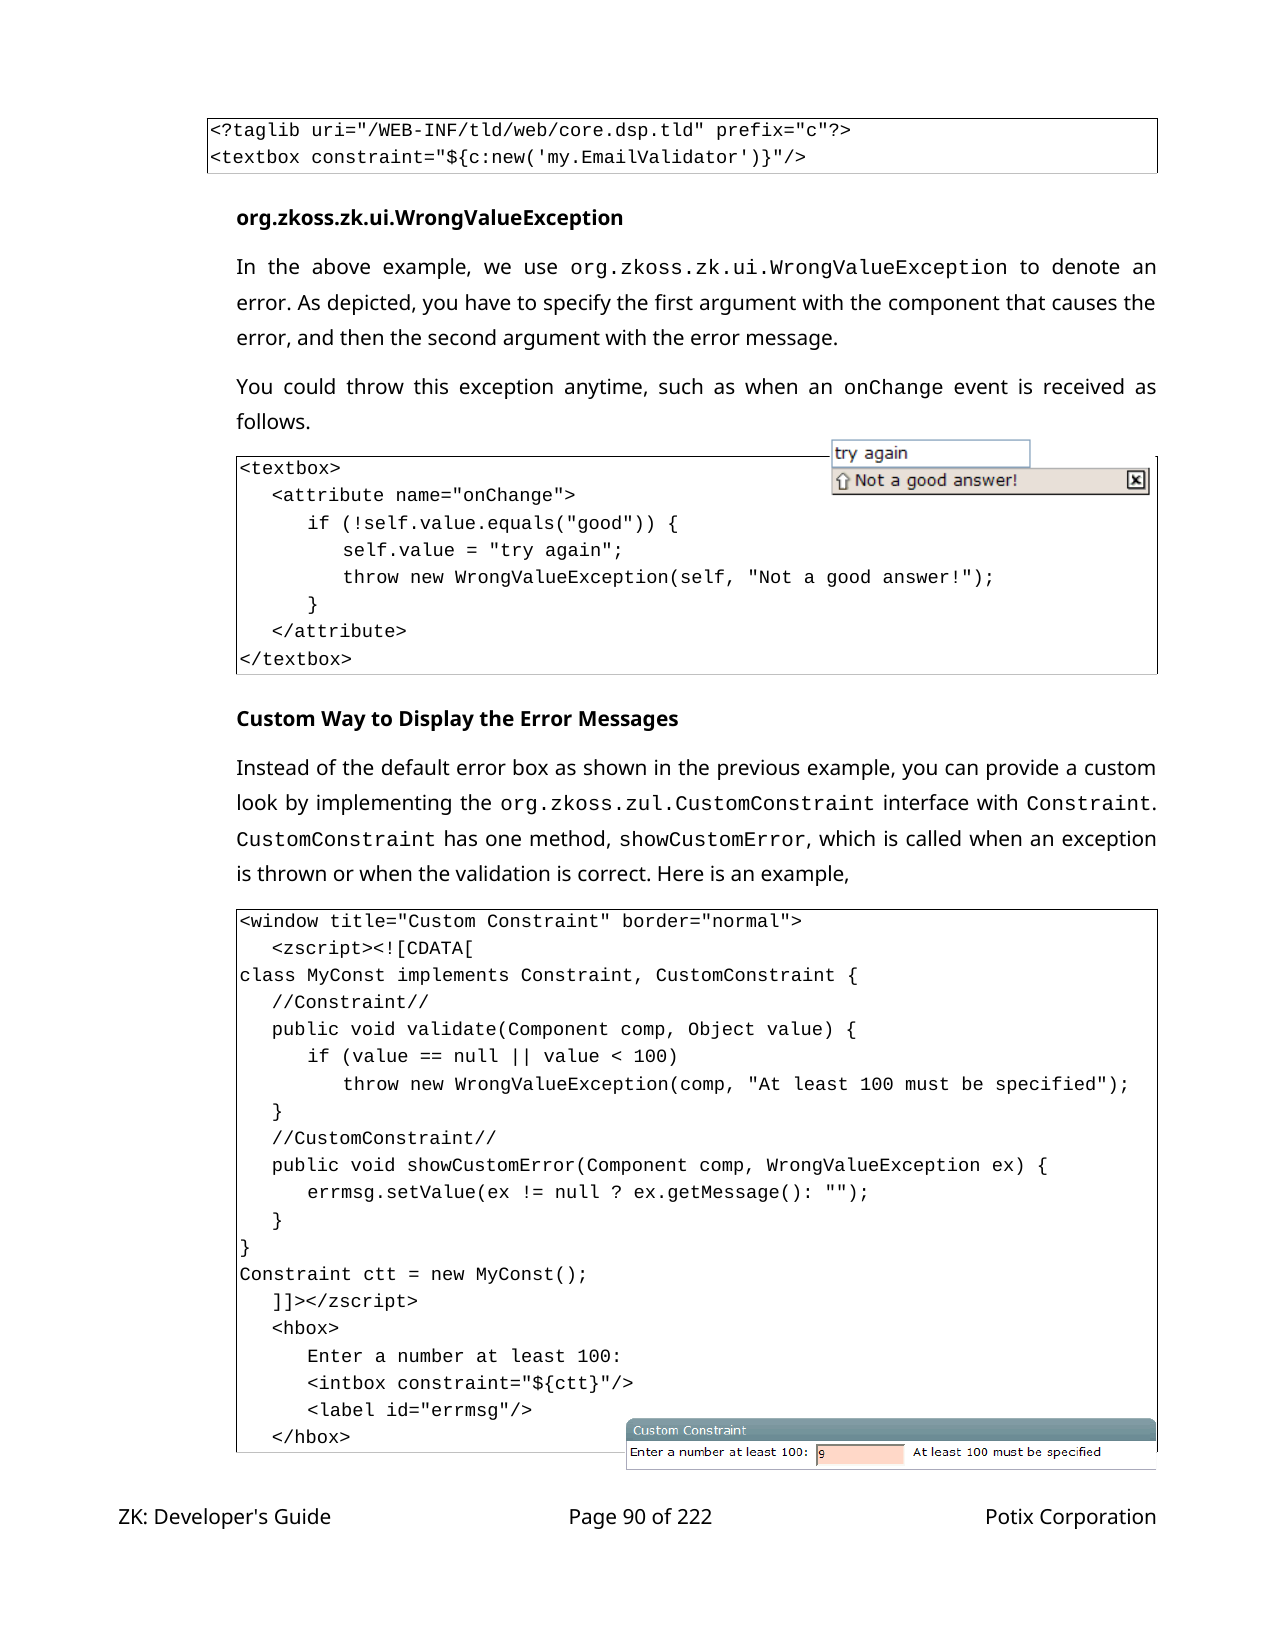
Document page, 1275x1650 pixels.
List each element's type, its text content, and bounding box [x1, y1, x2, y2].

text } [237, 1235, 1157, 1259]
text <?taglib uri="/WEB-INF/tld/web/core.dsp.tld" prefix="c"?> [208, 119, 1157, 142]
text <textbox> [237, 457, 829, 480]
text public void showCustomError(Component comp, WrongValueException ex) { [237, 1153, 1157, 1177]
text <hbox> [237, 1316, 1157, 1341]
text public void validate(Component comp, Object value) { [237, 1017, 1157, 1041]
text //CustomConstraint// [237, 1126, 1157, 1150]
text throw new WrongValueException(self, "Not a good answer!"); [237, 565, 1157, 589]
text //Constraint// [237, 990, 1157, 1014]
text } [237, 1099, 1157, 1123]
picture [829, 437, 1156, 499]
text Enter a number at least 100: [237, 1343, 1157, 1368]
text errmsg.setValue(ex != null ? ex.getMessage(): ""); [237, 1180, 1157, 1204]
text <intbox constraint="${ctt}"/> [237, 1371, 1157, 1395]
text <attribute name="onChange"> [237, 483, 1157, 508]
text You could throw this exception anytime, such as when an onChange event is received as follows. [236, 372, 1157, 436]
text In the above example, we use org.zkoss.zk.ui.WrongValueException to denote an error. As depicted, you have to specify the first argument with the component that causes the error, and then the second argument with the error message. [236, 252, 1157, 351]
text <textbox constraint="${c:new('my.EmailValidator')}"/> [208, 145, 1157, 173]
text <zscript><![CDATA[ [237, 936, 1157, 960]
subtitle Custom Way to Display the Error Messages [236, 704, 1157, 733]
subtitle org.zkoss.zk.ui.WrongValueException [236, 203, 1157, 232]
text ]]></zscript> [237, 1289, 1157, 1313]
text </attribute> [237, 619, 1157, 643]
text throw new WrongValueException(comp, "At least 100 must be specified"); [237, 1072, 1157, 1096]
text if (value == null || value < 100) [237, 1044, 1157, 1069]
text } [237, 592, 1157, 616]
text <window title="Custom Constraint" border="normal"> [237, 910, 1157, 933]
text </textbox> [237, 646, 1157, 674]
text self.value = "try again"; [237, 538, 1157, 562]
picture [624, 1417, 1157, 1471]
text class MyConst implements Constraint, CustomConstraint { [237, 963, 1157, 987]
text if (!self.value.equals("good")) { [237, 511, 1157, 535]
text Constraint ctt = new MyConst(); [237, 1262, 1157, 1286]
text } [237, 1207, 1157, 1232]
text <label id="errmsg"/> [237, 1398, 1157, 1422]
text Instead of the default error box as shown in the previous example, you can provide a custom look by implementing the org.zkoss.zul.CustomConstraint interface with Constraint. CustomConstraint has one method, showCustomError, which is called when an exception is thrown or when the validation is correct. Here is an example, [236, 753, 1157, 888]
text </hbox> [237, 1425, 624, 1452]
